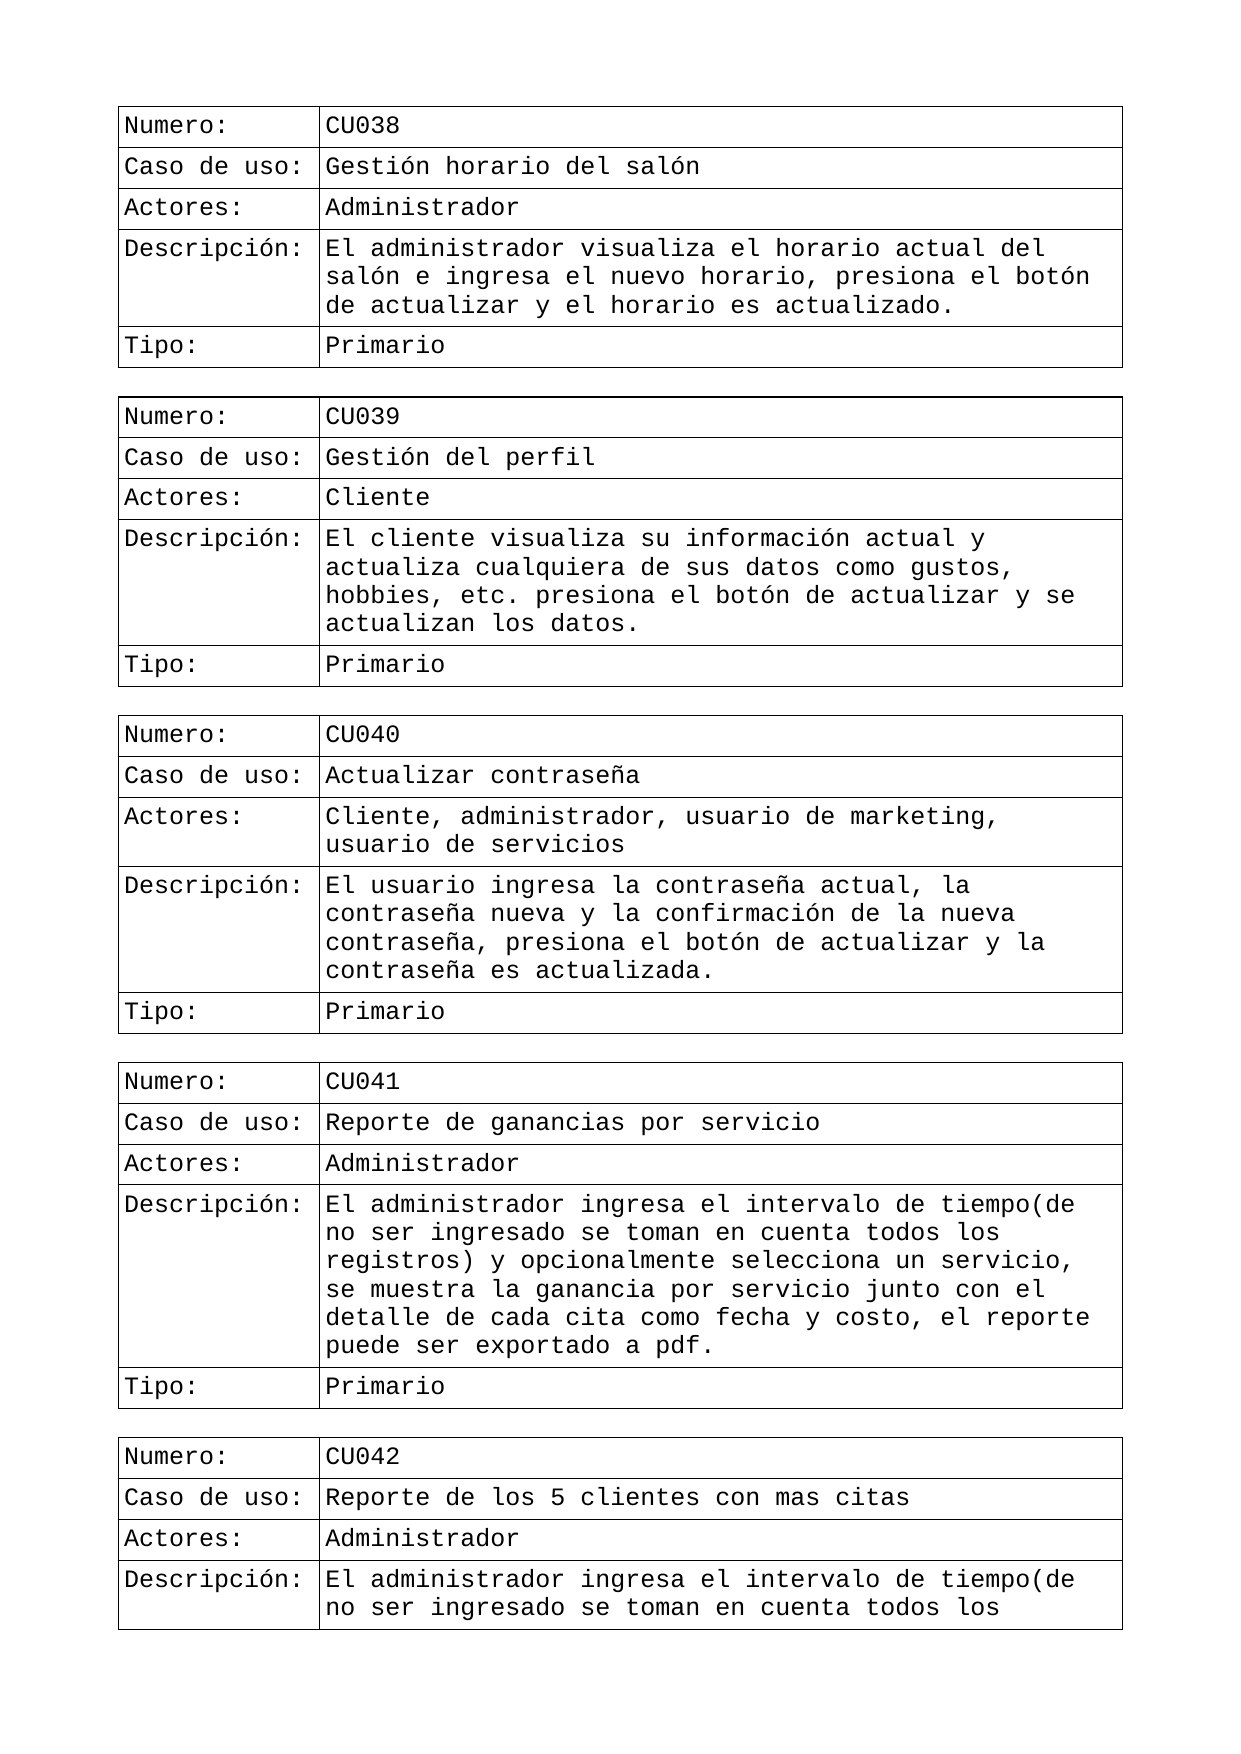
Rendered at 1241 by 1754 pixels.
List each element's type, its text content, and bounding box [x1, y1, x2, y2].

table_cell Caso de uso: [119, 438, 319, 478]
table_cell Actores: [119, 189, 319, 229]
table_cell Tipo: [119, 993, 319, 1032]
table_cell Descripción: [119, 1561, 319, 1629]
table_header CU038 [320, 107, 1122, 147]
table_cell Gestión del perfil [320, 438, 1122, 478]
table_header CU039 [320, 398, 1122, 437]
table_header Numero: [119, 107, 319, 147]
table_cell Actualizar contraseña [320, 757, 1122, 797]
table_cell El administrador ingresa el intervalo de tiempo(de no ser ingresado se toman en cuenta todos los registros) y opcionalmente selecciona un servicio, se muestra la ganancia por servicio junto con el detalle de cada cita como fecha y costo, el reporte puede ser exportado a pdf. [320, 1185, 1122, 1367]
table_cell Cliente, administrador, usuario de marketing, usuario de servicios [320, 798, 1122, 866]
table_cell Descripción: [119, 1185, 319, 1367]
table_cell Descripción: [119, 867, 319, 992]
table_cell Actores: [119, 479, 319, 519]
table_cell Tipo: [119, 646, 319, 686]
table_cell Actores: [119, 1145, 319, 1184]
table_cell Descripción: [119, 230, 319, 326]
table_cell Administrador [320, 189, 1122, 229]
table_cell Administrador [320, 1520, 1122, 1559]
table_cell Caso de uso: [119, 148, 319, 188]
table_cell Descripción: [119, 520, 319, 645]
table_header CU042 [320, 1438, 1122, 1478]
table_header Numero: [119, 398, 319, 437]
table_header Numero: [119, 716, 319, 756]
table_cell Cliente [320, 479, 1122, 519]
table_cell Primario [320, 646, 1122, 686]
table_cell Actores: [119, 798, 319, 866]
table_header CU040 [320, 716, 1122, 756]
table_header Numero: [119, 1438, 319, 1478]
table_cell Caso de uso: [119, 1104, 319, 1143]
table_cell Primario [320, 1368, 1122, 1408]
table_cell Reporte de los 5 clientes con mas citas [320, 1479, 1122, 1519]
table_cell Actores: [119, 1520, 319, 1559]
table_cell Caso de uso: [119, 1479, 319, 1519]
table_cell El administrador ingresa el intervalo de tiempo(de no ser ingresado se toman en cuenta todos los [320, 1561, 1122, 1629]
table_cell Administrador [320, 1145, 1122, 1184]
table_cell El cliente visualiza su información actual y actualiza cualquiera de sus datos como gustos, hobbies, etc. presiona el botón de actualizar y se actualizan los datos. [320, 520, 1122, 645]
table_cell Tipo: [119, 327, 319, 367]
table_cell El administrador visualiza el horario actual del salón e ingresa el nuevo horario, presiona el botón de actualizar y el horario es actualizado. [320, 230, 1122, 326]
table_cell Primario [320, 327, 1122, 367]
table_cell Reporte de ganancias por servicio [320, 1104, 1122, 1143]
table_header CU041 [320, 1063, 1122, 1103]
table_header Numero: [119, 1063, 319, 1103]
table_cell El usuario ingresa la contraseña actual, la contraseña nueva y la confirmación de la nueva contraseña, presiona el botón de actualizar y la contraseña es actualizada. [320, 867, 1122, 992]
table_cell Caso de uso: [119, 757, 319, 797]
table_cell Tipo: [119, 1368, 319, 1408]
table_cell Gestión horario del salón [320, 148, 1122, 188]
table_cell Primario [320, 993, 1122, 1032]
